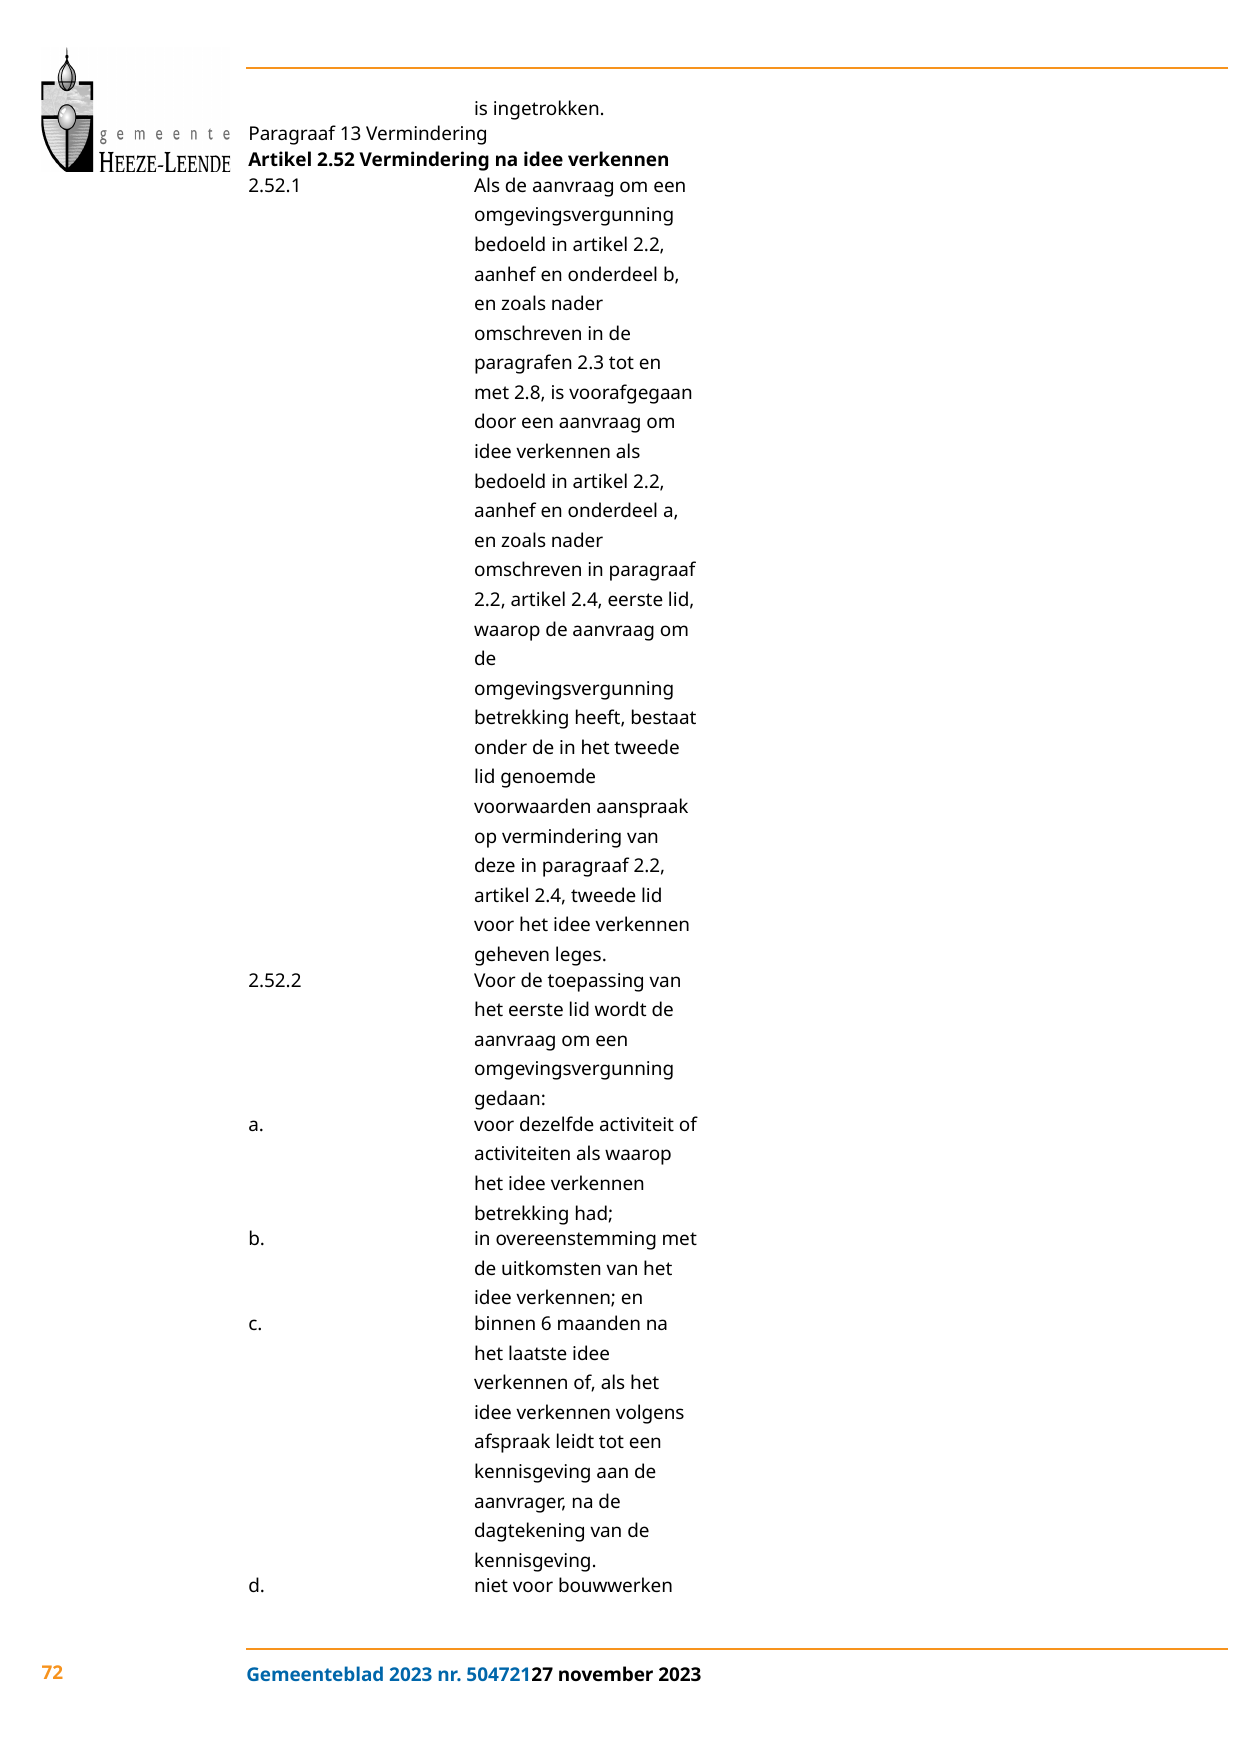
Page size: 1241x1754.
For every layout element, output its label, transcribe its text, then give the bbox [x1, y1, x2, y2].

table_cell [700, 1225, 926, 1310]
table_cell [700, 95, 926, 121]
table_cell in overeenstemming met de uitkomsten van het idee verkennen; en [474, 1225, 700, 1310]
table_cell [700, 967, 926, 1111]
table_cell [926, 1111, 1152, 1225]
table_cell c. [248, 1310, 474, 1573]
table_cell [926, 967, 1152, 1111]
table_cell niet voor bouwwerken [474, 1573, 700, 1598]
table_cell Artikel 2.52 Vermindering na idee verkennen [248, 146, 1152, 172]
table_cell [700, 1111, 926, 1225]
table_cell Paragraaf 13 Vermindering [248, 121, 1152, 146]
table_cell [926, 95, 1152, 121]
table_cell [926, 172, 1152, 967]
table_cell [700, 1310, 926, 1573]
table_cell [248, 95, 474, 121]
table_cell binnen 6 maanden na het laatste idee verkennen of, als het idee verkennen volgens afspraak leidt tot een kennisgeving aan de aanvrager, na de dagtekening van de kennisgeving. [474, 1310, 700, 1573]
table_cell 2.52.1 [248, 172, 474, 967]
table_cell d. [248, 1573, 474, 1598]
table_cell [926, 1225, 1152, 1310]
picture [41, 47, 231, 172]
table_cell a. [248, 1111, 474, 1225]
table_cell [700, 1573, 926, 1598]
table_cell [926, 1310, 1152, 1573]
table_cell voor dezelfde activiteit of activiteiten als waarop het idee verkennen betrekking had; [474, 1111, 700, 1225]
table_cell [926, 1573, 1152, 1598]
table_cell Als de aanvraag om een omgevingsvergunning bedoeld in artikel 2.2, aanhef en onderdeel b, en zoals nader omschreven in de paragrafen 2.3 tot en met 2.8, is voorafgegaan door een aanvraag om idee verkennen als bedoeld in artikel 2.2, aanhef en onderdeel a, en zoals nader omschreven in paragraaf 2.2, artikel 2.4, eerste lid, waarop de aanvraag om de omgevingsvergunning betrekking heeft, bestaat onder de in het tweede lid genoemde voorwaarden aanspraak op vermindering van deze in paragraaf 2.2, artikel 2.4, tweede lid voor het idee verkennen geheven leges. [474, 172, 700, 967]
table_cell is ingetrokken. [474, 95, 700, 121]
table_cell Voor de toepassing van het eerste lid wordt de aanvraag om een omgevingsvergunning gedaan: [474, 967, 700, 1111]
table_cell 2.52.2 [248, 967, 474, 1111]
table_cell [700, 172, 926, 967]
table_cell b. [248, 1225, 474, 1310]
